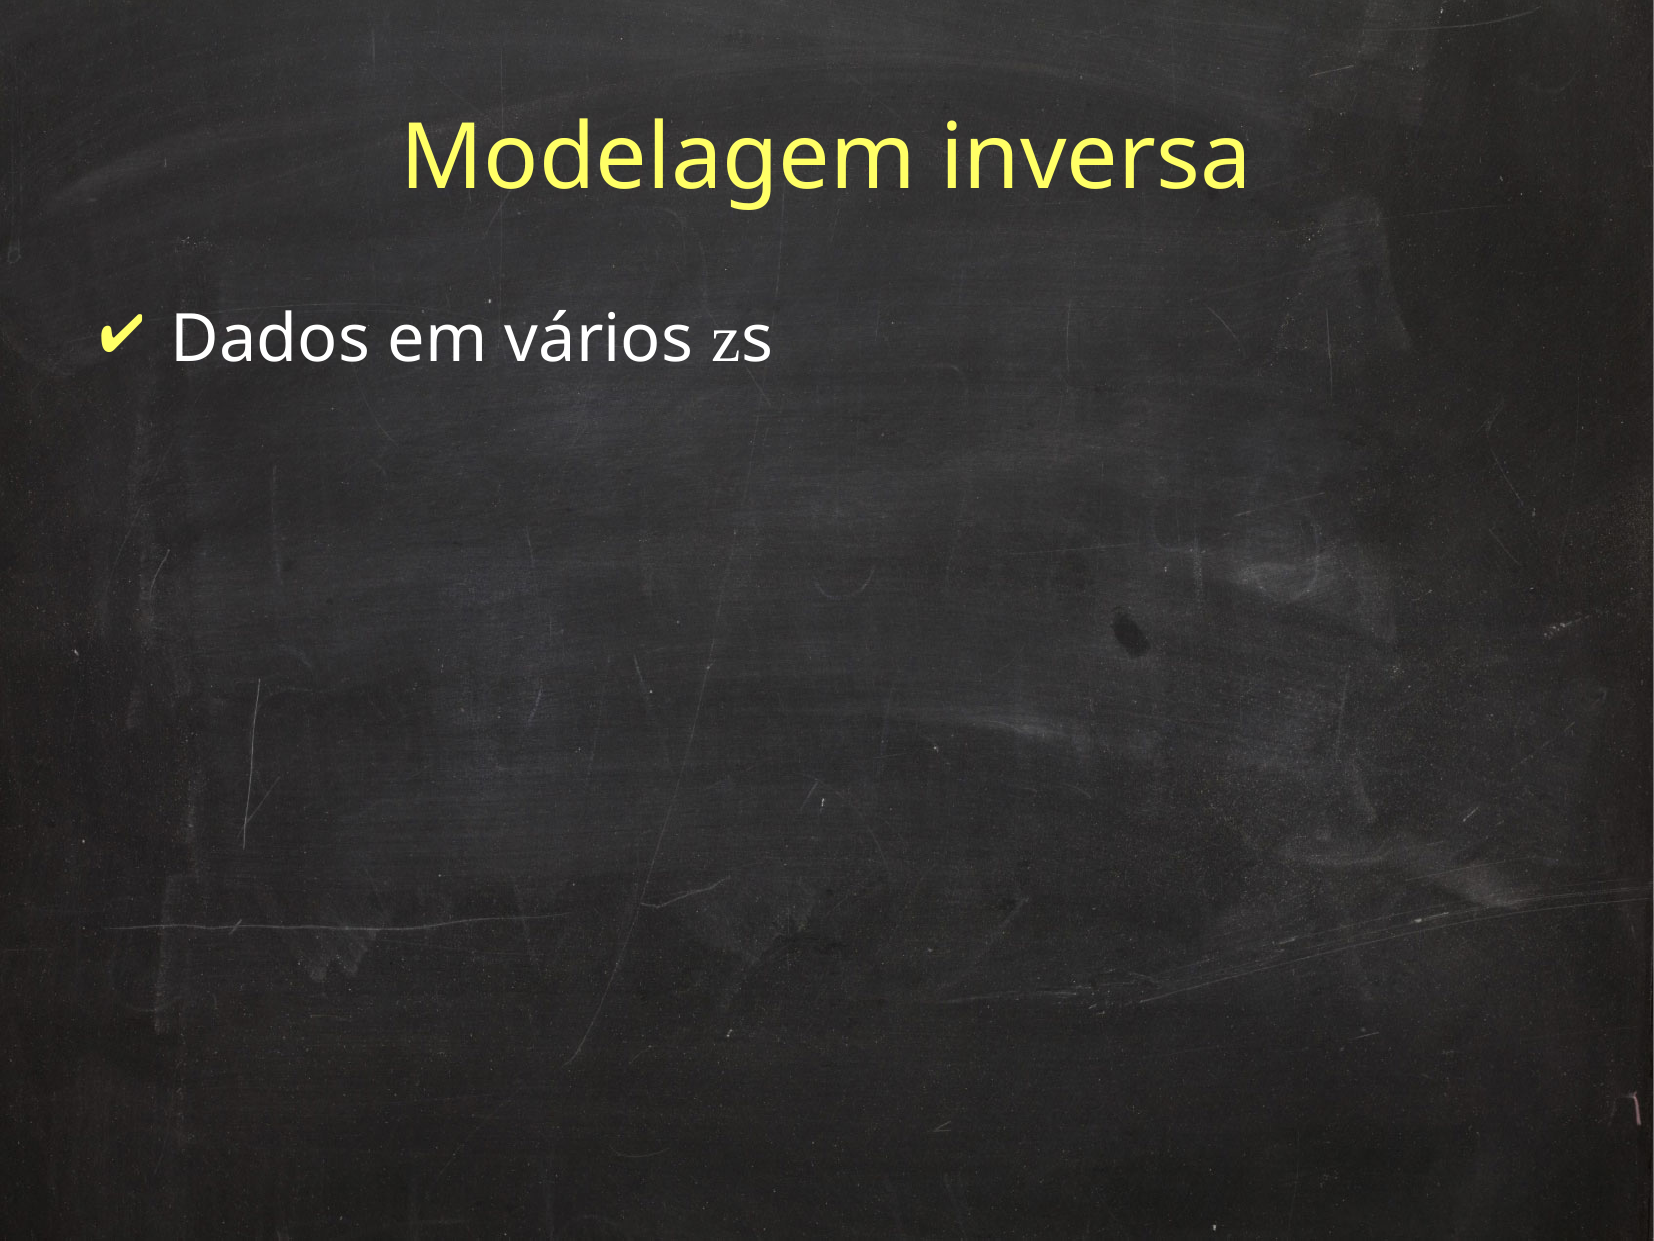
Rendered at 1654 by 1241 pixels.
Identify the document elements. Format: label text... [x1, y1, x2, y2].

list Dados em vários zs [82, 290, 1571, 1109]
title Modelagem inversa [82, 49, 1571, 257]
picture [0, 0, 1654, 1241]
